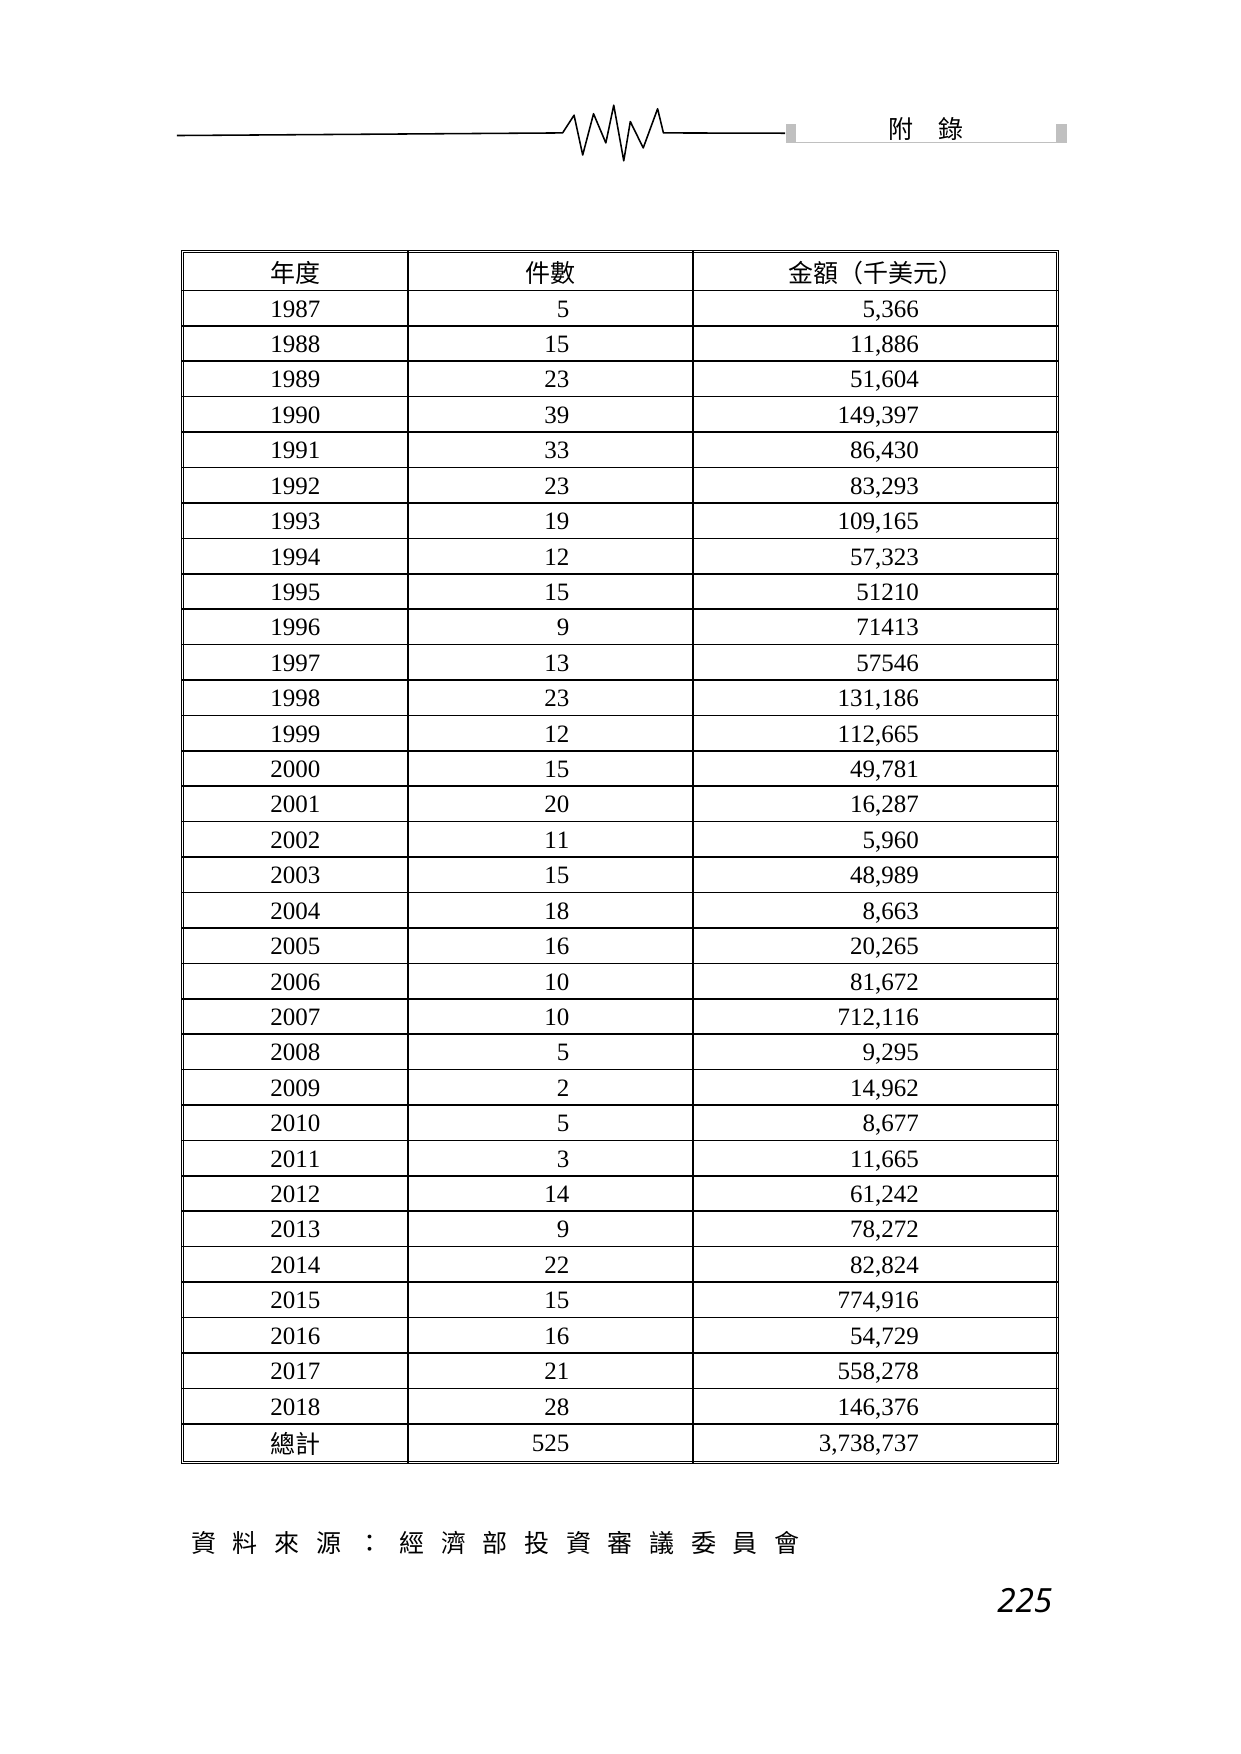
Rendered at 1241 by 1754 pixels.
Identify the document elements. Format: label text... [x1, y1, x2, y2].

table_cell 28 [409, 1389, 692, 1423]
table_cell 2005 [184, 929, 407, 962]
table_header 年度 [184, 253, 407, 289]
table_cell 2012 [184, 1177, 407, 1210]
table_cell 11,665 [694, 1141, 1056, 1175]
table_cell 3 [409, 1141, 692, 1175]
table_cell 49,781 [694, 752, 1056, 785]
table_cell 1996 [184, 610, 407, 644]
table_cell 82,824 [694, 1247, 1056, 1281]
table_cell 14 [409, 1177, 692, 1210]
table_cell 5,366 [694, 291, 1056, 325]
table_cell 5 [409, 291, 692, 325]
table_cell 558,278 [694, 1354, 1056, 1387]
table_cell 109,165 [694, 504, 1056, 537]
table_cell 1990 [184, 397, 407, 431]
table_cell 2008 [184, 1035, 407, 1069]
table_cell 83,293 [694, 468, 1056, 502]
table_cell 15 [409, 858, 692, 892]
table_cell 2 [409, 1070, 692, 1104]
table_cell 2014 [184, 1247, 407, 1281]
table_cell 146,376 [694, 1389, 1056, 1423]
table_cell 2004 [184, 893, 407, 927]
table_cell 1997 [184, 645, 407, 679]
table_cell 131,186 [694, 681, 1056, 714]
table_cell 712,116 [694, 1000, 1056, 1033]
table_cell 3,738,737 [694, 1425, 1056, 1461]
table_cell 112,665 [694, 716, 1056, 750]
table_cell 16 [409, 1318, 692, 1352]
table_cell 10 [409, 964, 692, 998]
table_cell 51210 [694, 575, 1056, 608]
table_cell 2011 [184, 1141, 407, 1175]
table_cell 9 [409, 610, 692, 644]
table_cell 1998 [184, 681, 407, 714]
table_cell 20 [409, 787, 692, 821]
table_cell 12 [409, 716, 692, 750]
table_cell 12 [409, 539, 692, 573]
table_cell 16,287 [694, 787, 1056, 821]
table_cell 9 [409, 1212, 692, 1246]
table_cell 2015 [184, 1283, 407, 1317]
table_cell 1987 [184, 291, 407, 325]
table_cell 11,886 [694, 327, 1056, 360]
table_cell 51,604 [694, 362, 1056, 396]
table_cell 15 [409, 752, 692, 785]
table_cell 81,672 [694, 964, 1056, 998]
table_cell 2016 [184, 1318, 407, 1352]
table_cell 5,960 [694, 822, 1056, 856]
table_cell 1989 [184, 362, 407, 396]
table_cell 2006 [184, 964, 407, 998]
table_cell 總計 [184, 1425, 407, 1461]
table_cell 1992 [184, 468, 407, 502]
table_cell 8,663 [694, 893, 1056, 927]
table_cell 2009 [184, 1070, 407, 1104]
table_cell 15 [409, 1283, 692, 1317]
table_cell 22 [409, 1247, 692, 1281]
table_cell 1995 [184, 575, 407, 608]
table_cell 774,916 [694, 1283, 1056, 1317]
table_cell 14,962 [694, 1070, 1056, 1104]
table_cell 10 [409, 1000, 692, 1033]
table_cell 21 [409, 1354, 692, 1387]
table_cell 86,430 [694, 433, 1056, 467]
table_cell 57546 [694, 645, 1056, 679]
table_header 金額（千美元） [694, 253, 1056, 289]
table_cell 2003 [184, 858, 407, 892]
table_cell 23 [409, 681, 692, 714]
table_cell 13 [409, 645, 692, 679]
table_cell 2010 [184, 1106, 407, 1139]
table_cell 2007 [184, 1000, 407, 1033]
table_cell 2018 [184, 1389, 407, 1423]
table_cell 1993 [184, 504, 407, 537]
table_cell 19 [409, 504, 692, 537]
table_cell 33 [409, 433, 692, 467]
table_cell 78,272 [694, 1212, 1056, 1246]
table_cell 23 [409, 362, 692, 396]
table_cell 1988 [184, 327, 407, 360]
table_cell 18 [409, 893, 692, 927]
table_cell 1999 [184, 716, 407, 750]
table_cell 5 [409, 1035, 692, 1069]
table_cell 48,989 [694, 858, 1056, 892]
table_cell 2000 [184, 752, 407, 785]
table_cell 1994 [184, 539, 407, 573]
table_cell 5 [409, 1106, 692, 1139]
table_cell 61,242 [694, 1177, 1056, 1210]
table_cell 16 [409, 929, 692, 962]
table_cell 39 [409, 397, 692, 431]
table_cell 2002 [184, 822, 407, 856]
table_header 件數 [409, 253, 692, 289]
table_cell 54,729 [694, 1318, 1056, 1352]
table_cell 20,265 [694, 929, 1056, 962]
table_cell 71413 [694, 610, 1056, 644]
table_cell 15 [409, 327, 692, 360]
table_cell 8,677 [694, 1106, 1056, 1139]
table_cell 525 [409, 1425, 692, 1461]
table_cell 57,323 [694, 539, 1056, 573]
table_cell 2017 [184, 1354, 407, 1387]
table_cell 23 [409, 468, 692, 502]
table_cell 2013 [184, 1212, 407, 1246]
table_cell 2001 [184, 787, 407, 821]
table_cell 1991 [184, 433, 407, 467]
table_cell 9,295 [694, 1035, 1056, 1069]
text 資料來源：經濟部投資審議委員會 [183, 1500, 1058, 1563]
table_cell 149,397 [694, 397, 1056, 431]
table_cell 15 [409, 575, 692, 608]
table_cell 11 [409, 822, 692, 856]
